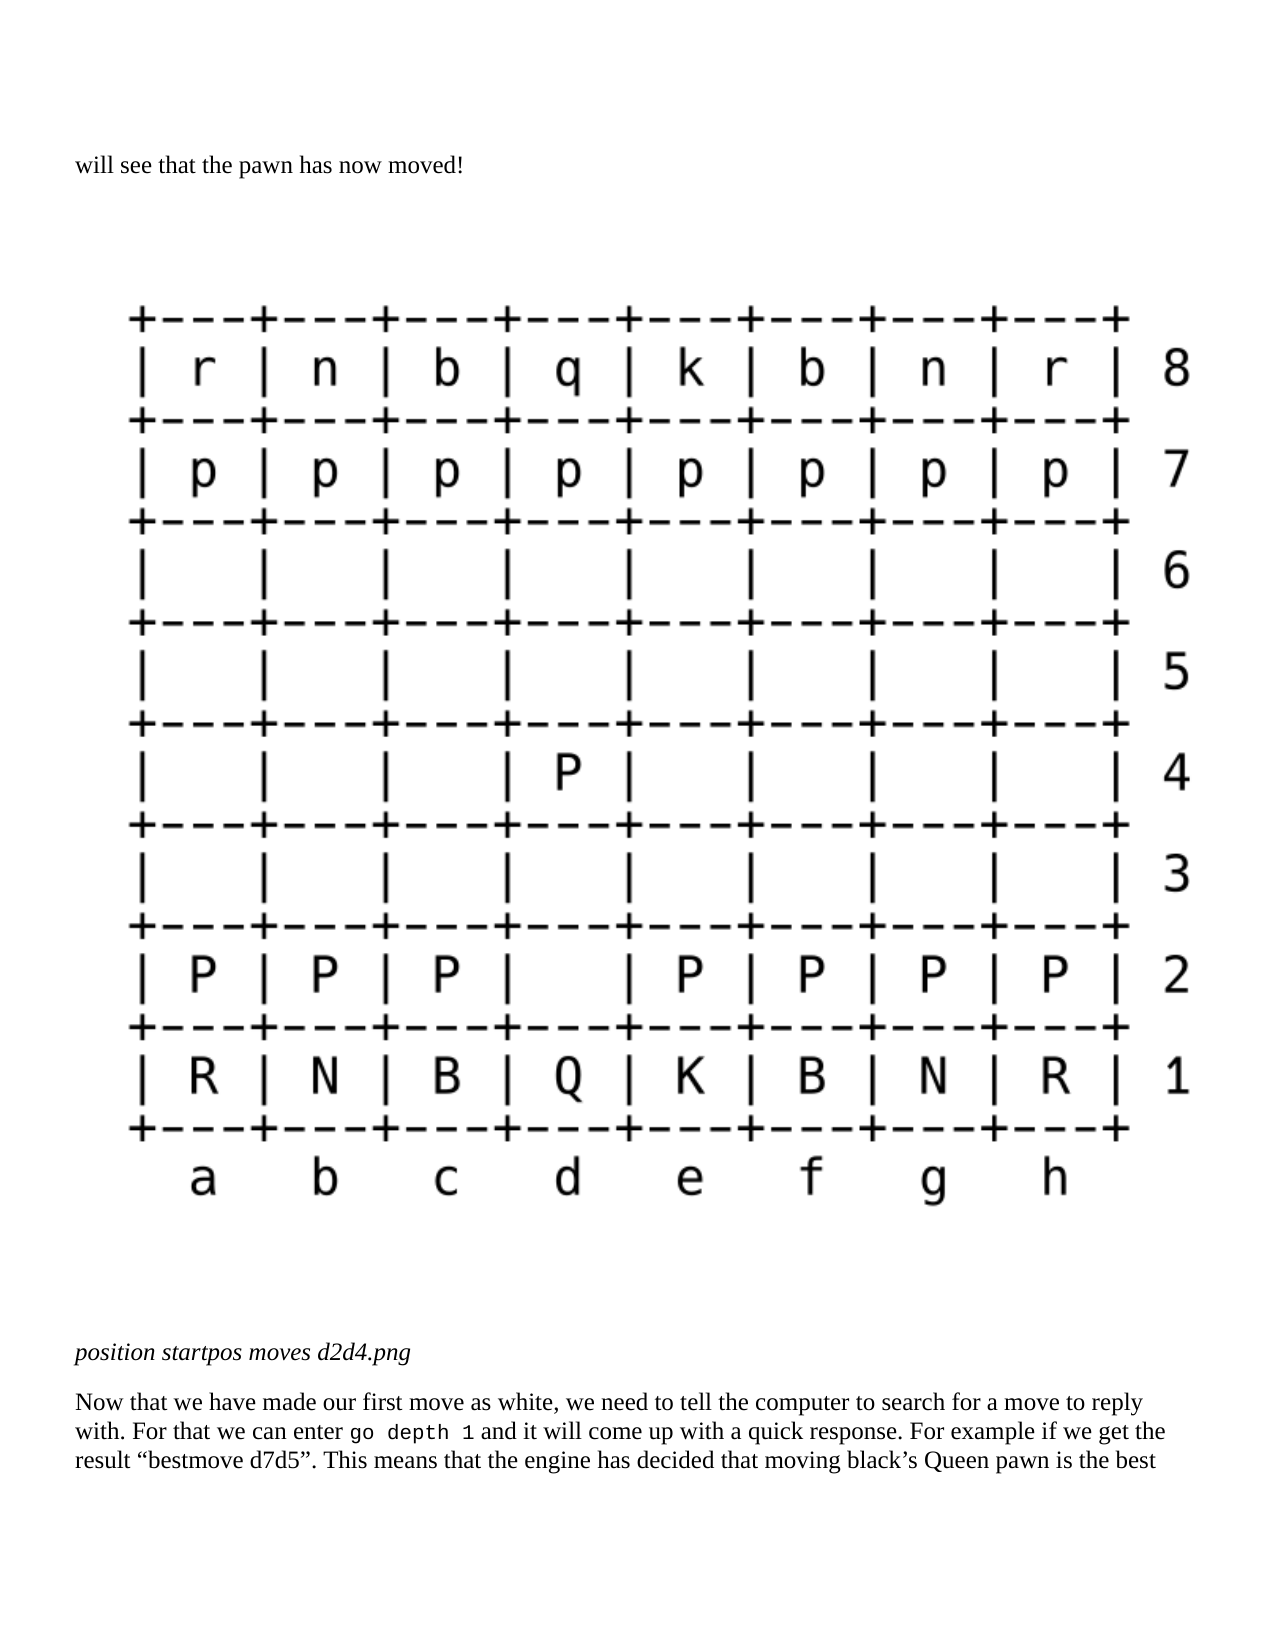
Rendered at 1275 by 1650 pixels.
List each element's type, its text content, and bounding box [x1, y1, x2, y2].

picture [75, 187, 1212, 1325]
text will see that the pawn has now moved! [75, 150, 1200, 179]
text Now that we have made our first move as white, we need to tell the computer to search for a move to reply with. For that we can enter go depth 1 and it will come up with a quick response. For example if we get the result “bestmove d7d5”. This means that the engine has decided that moving black’s Queen pawn is the best [75, 1387, 1200, 1474]
text position startpos moves d2d4.png [75, 1337, 1200, 1366]
